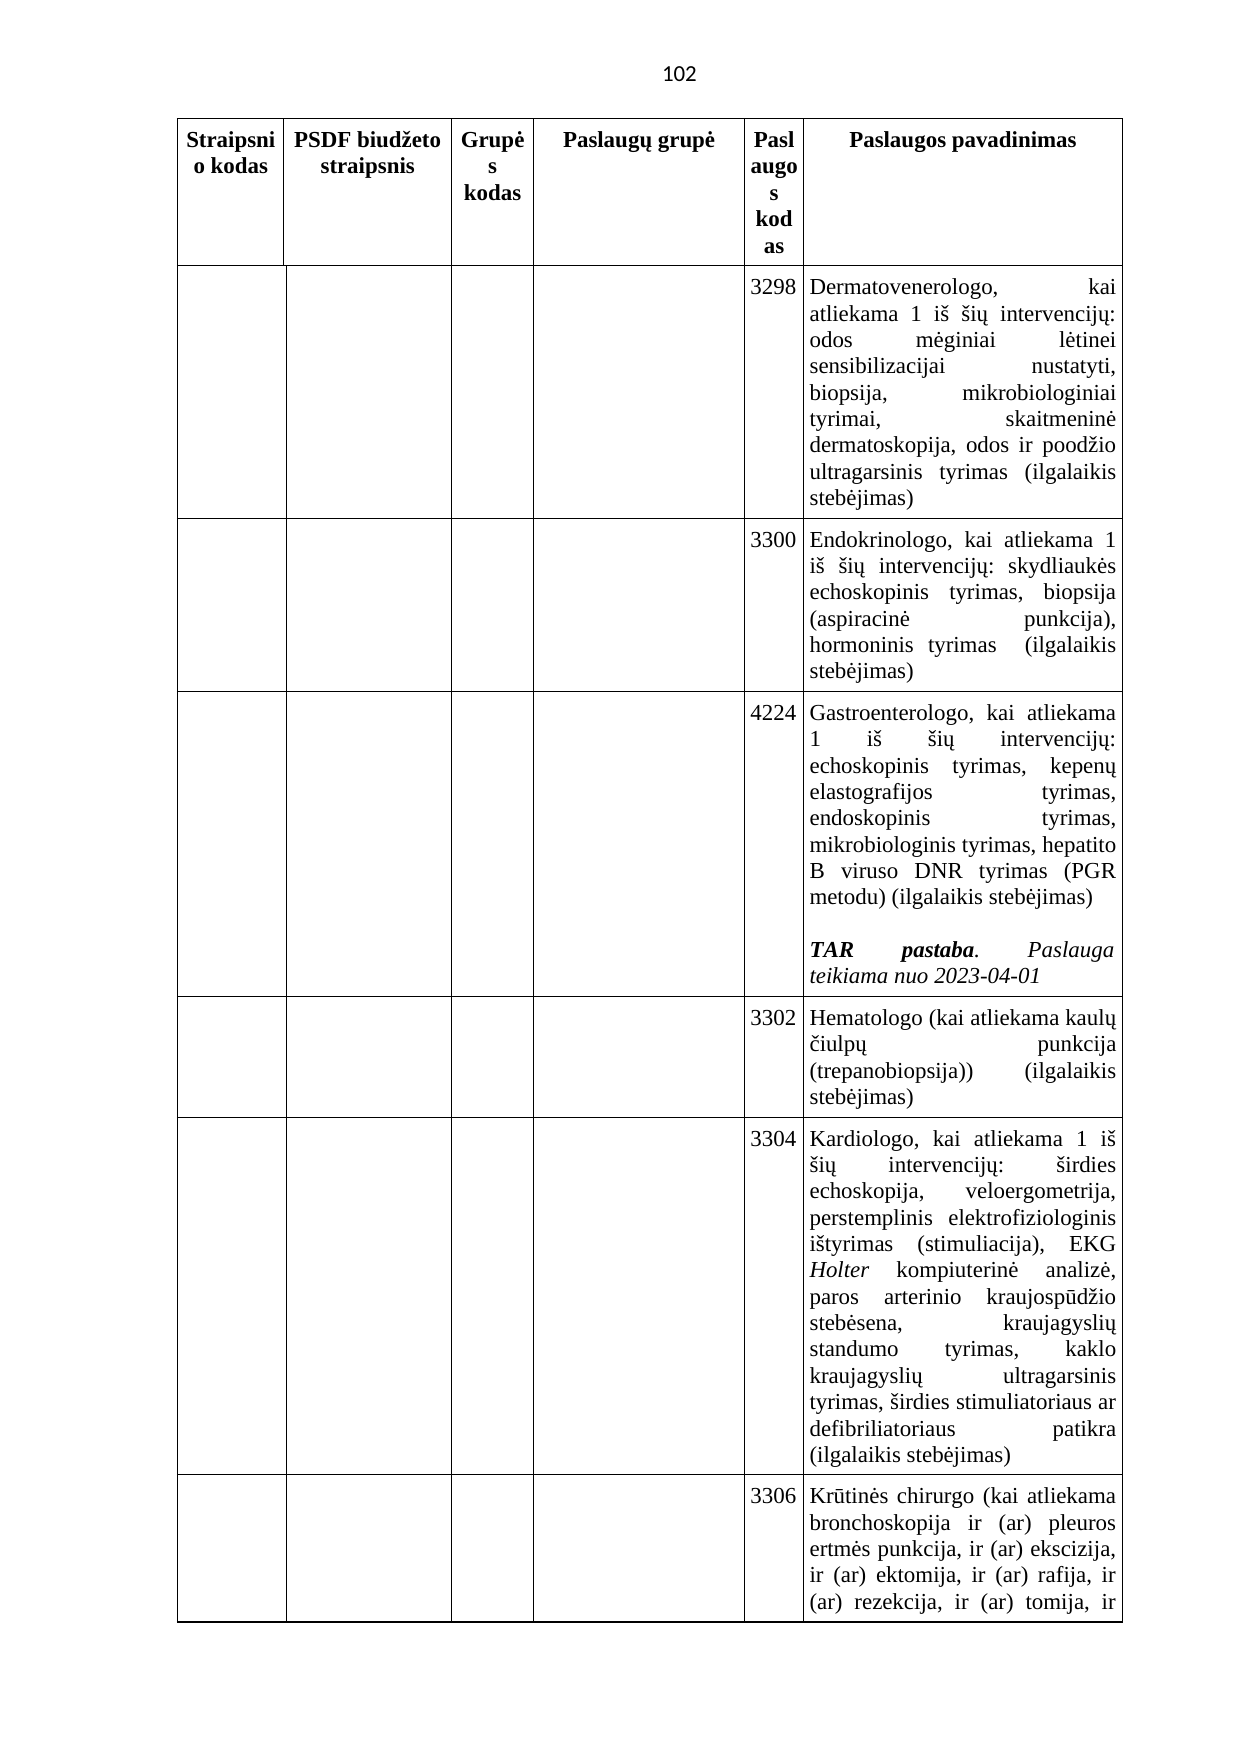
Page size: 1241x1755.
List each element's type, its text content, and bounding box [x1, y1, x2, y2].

table_cell [178, 1475, 286, 1621]
table_cell Endokrinologo, kai atliekama 1 iš šių intervencijų: skydliaukės echoskopinis tyrimas, biopsija (aspiracinė punkcija), hormoninis tyrimas (ilgalaikis stebėjimas) [804, 519, 1122, 691]
table_cell [178, 519, 286, 691]
table_cell Gastroenterologo, kai atliekama 1 iš šių intervencijų: echoskopinis tyrimas, kepenų elastografijos tyrimas, endoskopinis tyrimas, mikrobiologinis tyrimas, hepatito B viruso DNR tyrimas (PGR metodu) (ilgalaikis stebėjimas) TAR pastaba. Paslauga teikiama nuo 2023-04-01 [804, 692, 1122, 996]
table_cell [287, 266, 451, 517]
table_cell Hematologo (kai atliekama kaulų čiulpų punkcija (trepanobiopsija)) (ilgalaikis stebėjimas) [804, 997, 1122, 1117]
table_cell [534, 1475, 744, 1621]
table_cell [287, 1118, 451, 1474]
table_cell [287, 997, 451, 1117]
table_cell [452, 692, 533, 996]
table_cell [452, 997, 533, 1117]
table_cell [178, 1118, 286, 1474]
table_cell [534, 692, 744, 996]
table_cell 4224 [745, 692, 803, 996]
table_cell 3298 [745, 266, 803, 517]
table_cell [452, 519, 533, 691]
table_cell 3304 [745, 1118, 803, 1474]
table_cell Kardiologo, kai atliekama 1 iš šių intervencijų: širdies echoskopija, veloergometrija, perstemplinis elektrofiziologinis ištyrimas (stimuliacija), EKG Holter kompiuterinė analizė, paros arterinio kraujospūdžio stebėsena, kraujagyslių standumo tyrimas, kaklo kraujagyslių ultragarsinis tyrimas, širdies stimuliatoriaus ar defibriliatoriaus patikra (ilgalaikis stebėjimas) [804, 1118, 1122, 1474]
table_cell [178, 692, 286, 996]
table_cell [534, 997, 744, 1117]
table_header PSDF biudžeto straipsnis [284, 119, 451, 265]
table_cell 3300 [745, 519, 803, 691]
table_cell [178, 266, 286, 517]
table_header Straipsnio kodas [178, 119, 283, 265]
table_cell 3306 [745, 1475, 803, 1621]
table_header Grupės kodas [452, 119, 533, 265]
table_cell [287, 1475, 451, 1621]
table_cell [534, 519, 744, 691]
table_cell [287, 519, 451, 691]
table_cell Krūtinės chirurgo (kai atliekama bronchoskopija ir (ar) pleuros ertmės punkcija, ir (ar) ekscizija, ir (ar) ektomija, ir (ar) rafija, ir (ar) rezekcija, ir (ar) tomija, ir [804, 1475, 1122, 1621]
table_cell [452, 266, 533, 517]
table_header Paslaugų grupė [534, 119, 744, 265]
table_cell Dermatovenerologo, kai atliekama 1 iš šių intervencijų: odos mėginiai lėtinei sensibilizacijai nustatyti, biopsija, mikrobiologiniai tyrimai, skaitmeninė dermatoskopija, odos ir poodžio ultragarsinis tyrimas (ilgalaikis stebėjimas) [804, 266, 1122, 517]
table_cell [287, 692, 451, 996]
table_cell [534, 266, 744, 517]
table_cell 3302 [745, 997, 803, 1117]
table_cell [178, 997, 286, 1117]
table_header Paslaugos pavadinimas [804, 119, 1122, 265]
table_cell [452, 1475, 533, 1621]
table_header Paslaugos kodas [745, 119, 803, 265]
table_cell [452, 1118, 533, 1474]
table_cell [534, 1118, 744, 1474]
